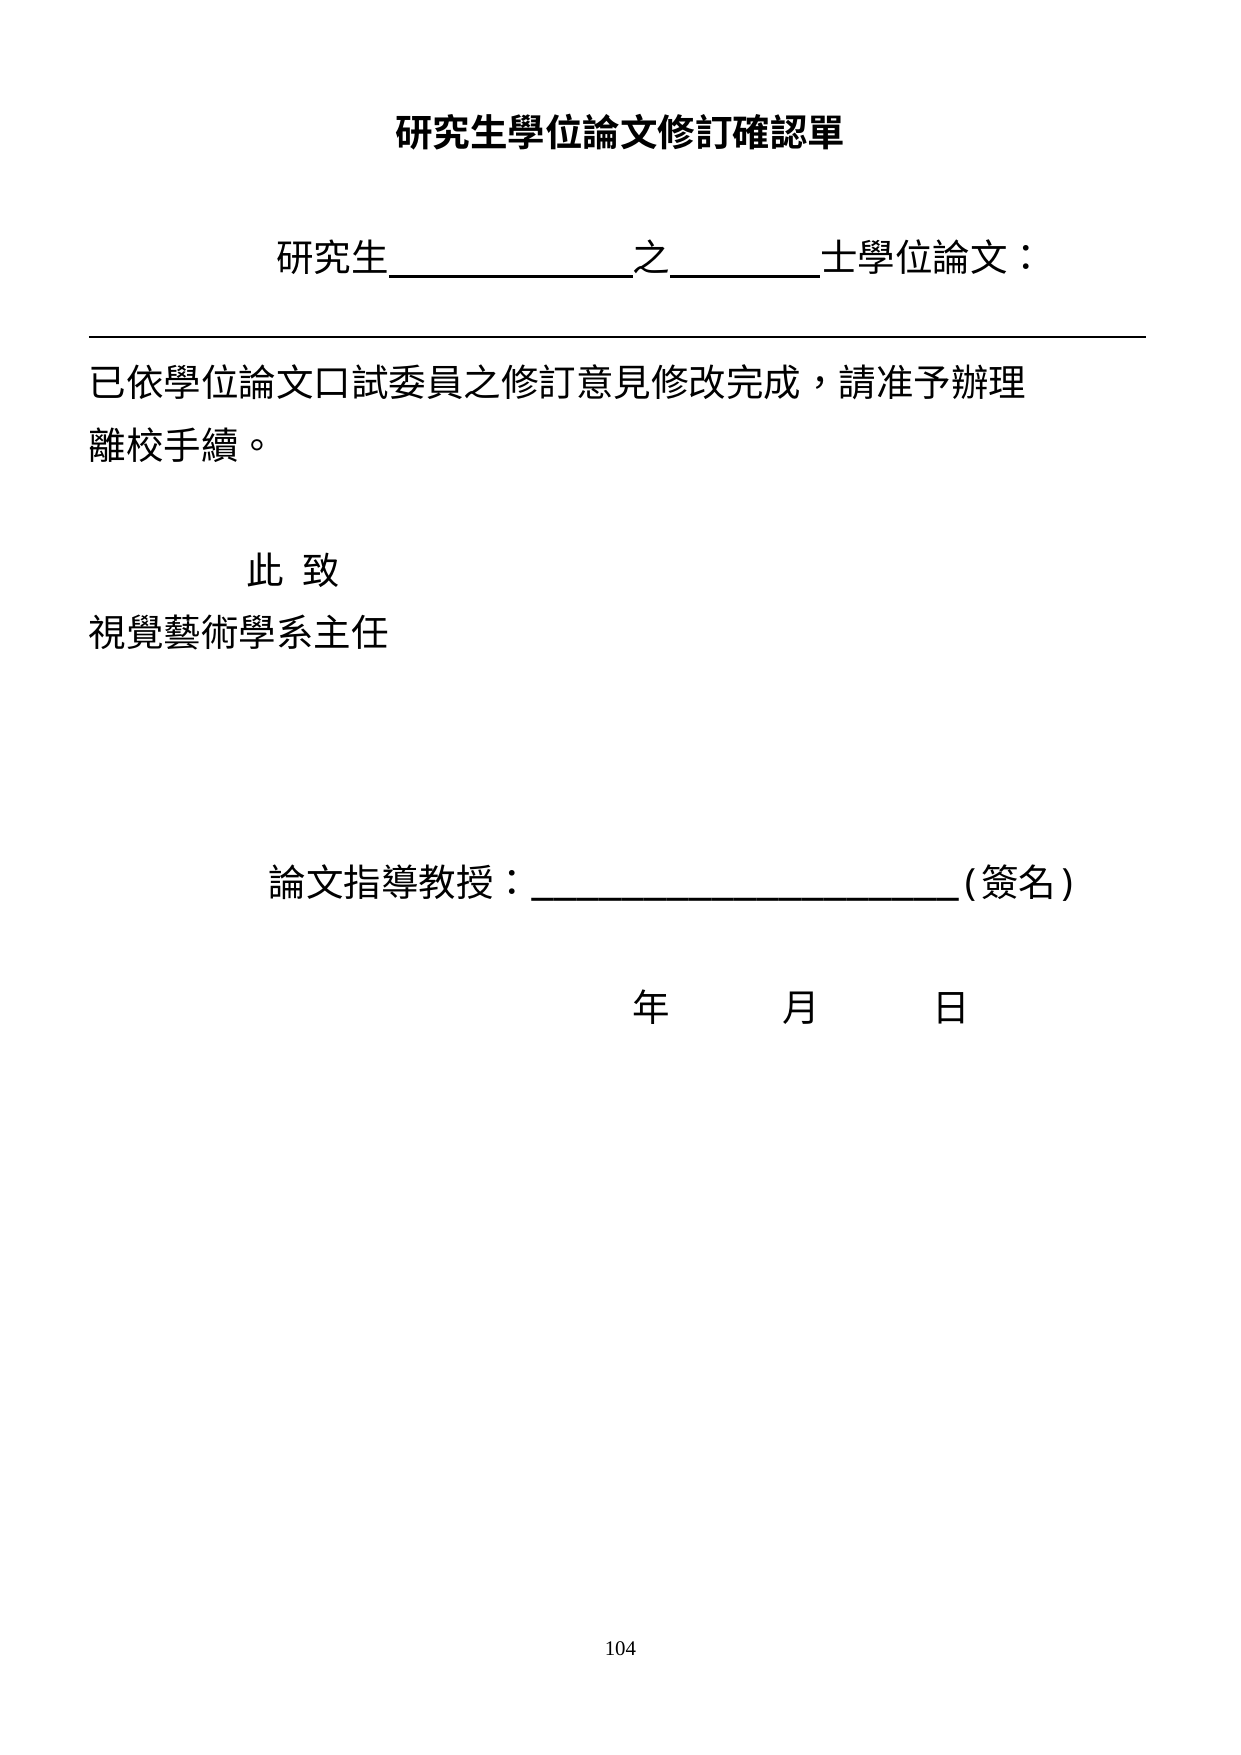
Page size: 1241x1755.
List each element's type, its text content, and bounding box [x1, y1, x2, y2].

text 離校手續。 [89, 401, 1152, 464]
text 此 致 [89, 526, 1152, 589]
text 研究生 之 士學位論文： [164, 214, 1152, 276]
text 研究生學位論文修訂確認單 [89, 89, 1152, 151]
text 論文指導教授：___________________(簽名) [89, 839, 1152, 901]
text 已依學位論文口試委員之修訂意見修改完成，請准予辦理 [89, 339, 1152, 401]
text 年 月 日 [89, 964, 1152, 1026]
text 視覺藝術學系主任 [89, 589, 1152, 651]
